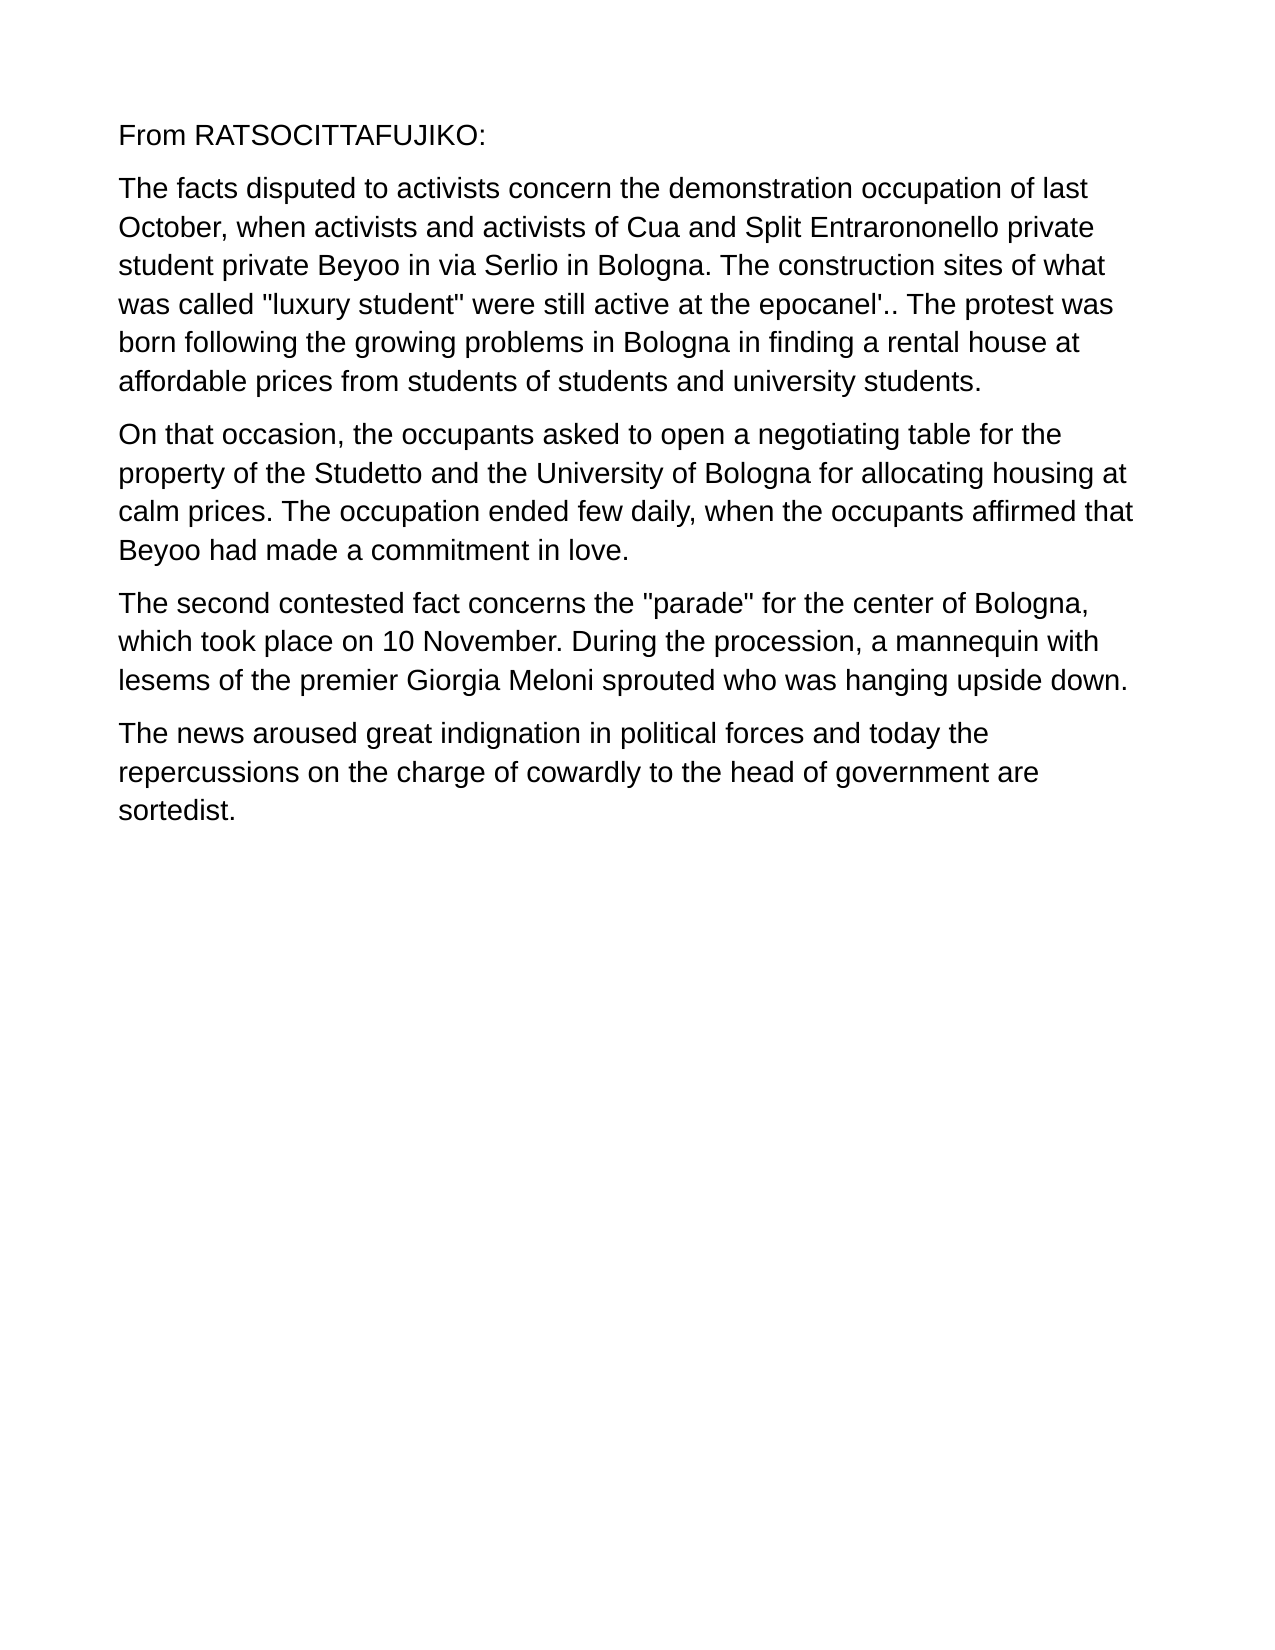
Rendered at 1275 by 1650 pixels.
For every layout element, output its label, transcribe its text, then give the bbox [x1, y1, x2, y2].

text The facts disputed to activists concern the demonstration occupation of last October, when activists and activists of Cua and Split Entrarononello private student private Beyoo in via Serlio in Bologna. The construction sites of what was called "luxury student" were still active at the epocanel'.. The protest was born following the growing problems in Bologna in finding a rental house at affordable prices from students of students and university students. [118, 171, 1157, 397]
text The second contested fact concerns the "parade" for the center of Bologna, which took place on 10 November. During the procession, a mannequin with lesems of the premier Giorgia Meloni sprouted who was hanging upside down. [118, 586, 1157, 696]
text On that occasion, the occupants asked to open a negotiating table for the property of the Studetto and the University of Bologna for allocating housing at calm prices. The occupation ended few daily, when the occupants affirmed that Beyoo had made a commitment in love. [118, 417, 1157, 566]
text The news aroused great indignation in political forces and today the repercussions on the charge of cowardly to the head of government are sortedist. [118, 716, 1157, 827]
text From RATSOCITTAFUJIKO: [118, 118, 1157, 152]
